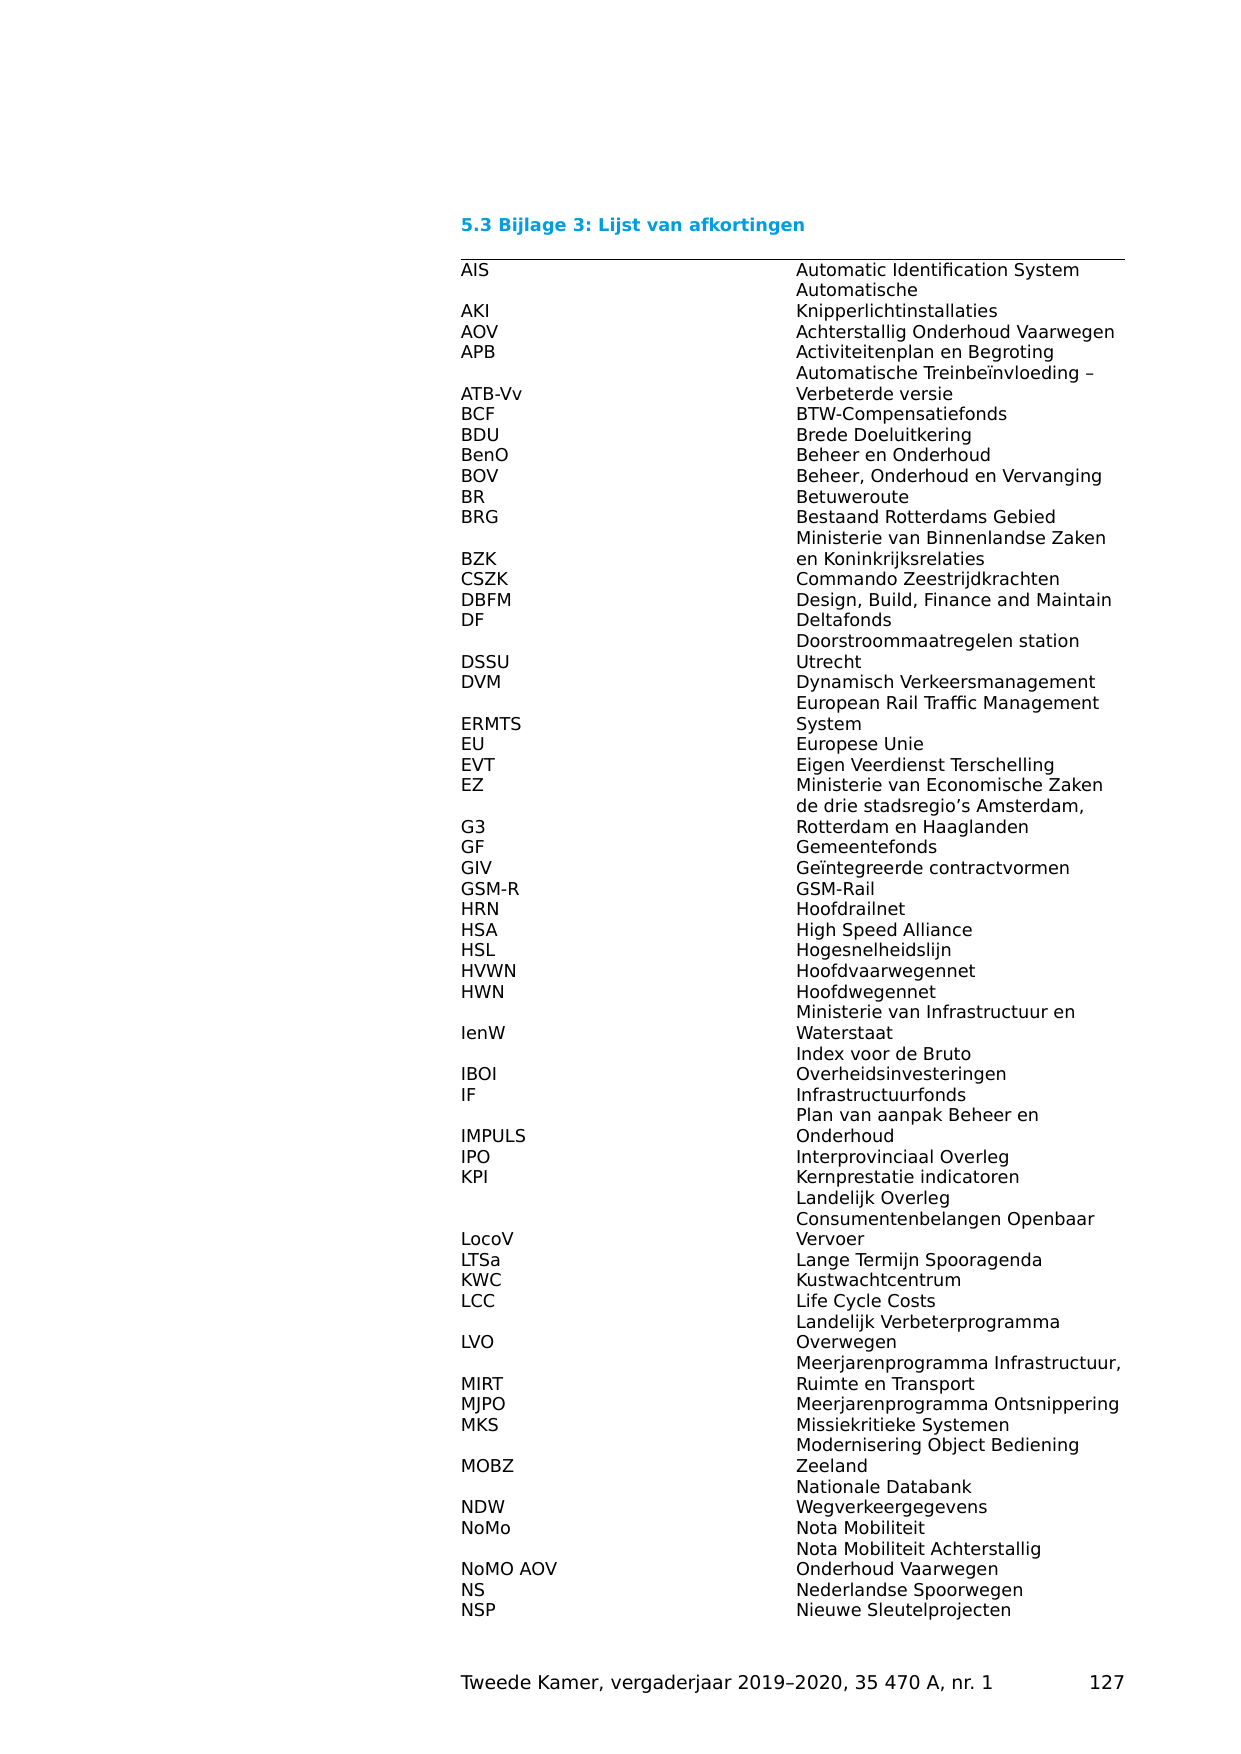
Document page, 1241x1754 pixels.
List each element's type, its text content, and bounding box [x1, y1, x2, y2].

table_cell Automatische Knipperlichtinstallaties [793, 280, 1125, 322]
table_cell DBFM [461, 590, 793, 610]
table_cell HRN [461, 899, 793, 920]
table_cell CSZK [461, 569, 793, 590]
table_cell Commando Zeestrijdkrachten [793, 569, 1125, 590]
table_cell Meerjarenprogramma Infrastructuur, Ruimte en Transport [793, 1353, 1125, 1394]
table_cell Hogesnelheidslijn [793, 940, 1125, 961]
table_cell HWN [461, 982, 793, 1002]
table_cell de drie stadsregio’s Amsterdam, Rotterdam en Haaglanden [793, 796, 1125, 837]
table_cell Hoofdwegennet [793, 982, 1125, 1002]
table_cell MJPO [461, 1394, 793, 1415]
table_cell GSM-R [461, 879, 793, 899]
table_cell DVM [461, 672, 793, 693]
table_cell NS [461, 1580, 793, 1600]
table_cell G3 [461, 796, 793, 837]
table_cell Kernprestatie indicatoren [793, 1167, 1125, 1188]
table_cell EVT [461, 755, 793, 775]
table_cell Betuweroute [793, 487, 1125, 507]
table_cell KWC [461, 1270, 793, 1291]
table_cell IF [461, 1085, 793, 1105]
table_cell LTSa [461, 1250, 793, 1270]
table_cell Hoofdvaarwegennet [793, 961, 1125, 982]
table_cell BOV [461, 466, 793, 487]
title 5.3 Bijlage 3: Lijst van afkortingen [461, 213, 1125, 236]
table_cell Brede Doeluitkering [793, 425, 1125, 445]
table_cell ATB-Vv [461, 363, 793, 404]
table_cell Ministerie van Economische Zaken [793, 775, 1125, 796]
table_cell Activiteitenplan en Begroting [793, 342, 1125, 363]
table_cell BR [461, 487, 793, 507]
table_cell AOV [461, 322, 793, 342]
table_cell LocoV [461, 1188, 793, 1250]
table_cell NoMo [461, 1518, 793, 1538]
table_cell Design, Build, Finance and Maintain [793, 590, 1125, 610]
table_cell Nederlandse Spoorwegen [793, 1580, 1125, 1600]
table_cell APB [461, 342, 793, 363]
table_cell Bestaand Rotterdams Gebied [793, 507, 1125, 528]
table_cell ERMTS [461, 693, 793, 734]
table_cell High Speed Alliance [793, 920, 1125, 940]
table_cell MOBZ [461, 1435, 793, 1477]
table_cell Nota Mobiliteit [793, 1518, 1125, 1538]
table_cell Modernisering Object Bediening Zeeland [793, 1435, 1125, 1477]
table_cell LVO [461, 1312, 793, 1353]
table_cell Ministerie van Binnenlandse Zaken en Koninkrijksrelaties [793, 528, 1125, 569]
table_cell IBOI [461, 1044, 793, 1085]
table_cell LCC [461, 1291, 793, 1312]
table_cell Lange Termijn Spooragenda [793, 1250, 1125, 1270]
table_cell BTW-Compensatiefonds [793, 404, 1125, 425]
table_cell Deltafonds [793, 610, 1125, 631]
table_cell European Rail Traffic Management System [793, 693, 1125, 734]
table_cell Landelijk Verbeterprogramma Overwegen [793, 1312, 1125, 1353]
table_cell NDW [461, 1477, 793, 1518]
table_cell BRG [461, 507, 793, 528]
table_cell NoMO AOV [461, 1539, 793, 1580]
table_cell Dynamisch Verkeersmanagement [793, 672, 1125, 693]
table_cell IenW [461, 1002, 793, 1043]
table_cell GSM-Rail [793, 879, 1125, 899]
table_cell KPI [461, 1167, 793, 1188]
table_cell Achterstallig Onderhoud Vaarwegen [793, 322, 1125, 342]
table_cell BCF [461, 404, 793, 425]
table_cell Nota Mobiliteit Achterstallig Onderhoud Vaarwegen [793, 1539, 1125, 1580]
table_cell Ministerie van Infrastructuur en Waterstaat [793, 1002, 1125, 1043]
table_cell GIV [461, 858, 793, 878]
table_cell Kustwachtcentrum [793, 1270, 1125, 1291]
table_cell Infrastructuurfonds [793, 1085, 1125, 1105]
table_cell Meerjarenprogramma Ontsnippering [793, 1394, 1125, 1415]
table_cell Geïntegreerde contractvormen [793, 858, 1125, 878]
table_cell BenO [461, 445, 793, 466]
table_cell HSA [461, 920, 793, 940]
table_cell Hoofdrailnet [793, 899, 1125, 920]
table_cell EU [461, 734, 793, 755]
table_cell Beheer, Onderhoud en Vervanging [793, 466, 1125, 487]
table_cell Automatische Treinbeïnvloeding – Verbeterde versie [793, 363, 1125, 404]
table_cell Doorstroommaatregelen station Utrecht [793, 631, 1125, 672]
table_cell DF [461, 610, 793, 631]
table_cell Nieuwe Sleutelprojecten [793, 1600, 1125, 1621]
table_cell BDU [461, 425, 793, 445]
table_cell IMPULS [461, 1105, 793, 1147]
table_cell EZ [461, 775, 793, 796]
table_header Automatic Identification System [793, 260, 1125, 280]
table_cell HSL [461, 940, 793, 961]
table_cell Life Cycle Costs [793, 1291, 1125, 1312]
table_cell MKS [461, 1415, 793, 1435]
table_cell NSP [461, 1600, 793, 1621]
table_cell GF [461, 837, 793, 858]
table_cell Nationale Databank Wegverkeergegevens [793, 1477, 1125, 1518]
table_cell Gemeentefonds [793, 837, 1125, 858]
table_cell Interprovinciaal Overleg [793, 1147, 1125, 1167]
table_cell IPO [461, 1147, 793, 1167]
table_cell Plan van aanpak Beheer en Onderhoud [793, 1105, 1125, 1147]
table_cell DSSU [461, 631, 793, 672]
table_cell MIRT [461, 1353, 793, 1394]
table_cell AKI [461, 280, 793, 322]
table_cell BZK [461, 528, 793, 569]
table_header AIS [461, 260, 793, 280]
table_cell Index voor de Bruto Overheidsinvesteringen [793, 1044, 1125, 1085]
table_cell Missiekritieke Systemen [793, 1415, 1125, 1435]
table_cell Eigen Veerdienst Terschelling [793, 755, 1125, 775]
table_cell Europese Unie [793, 734, 1125, 755]
table_cell Beheer en Onderhoud [793, 445, 1125, 466]
table_cell Landelijk Overleg Consumentenbelangen Openbaar Vervoer [793, 1188, 1125, 1250]
table_cell HVWN [461, 961, 793, 982]
